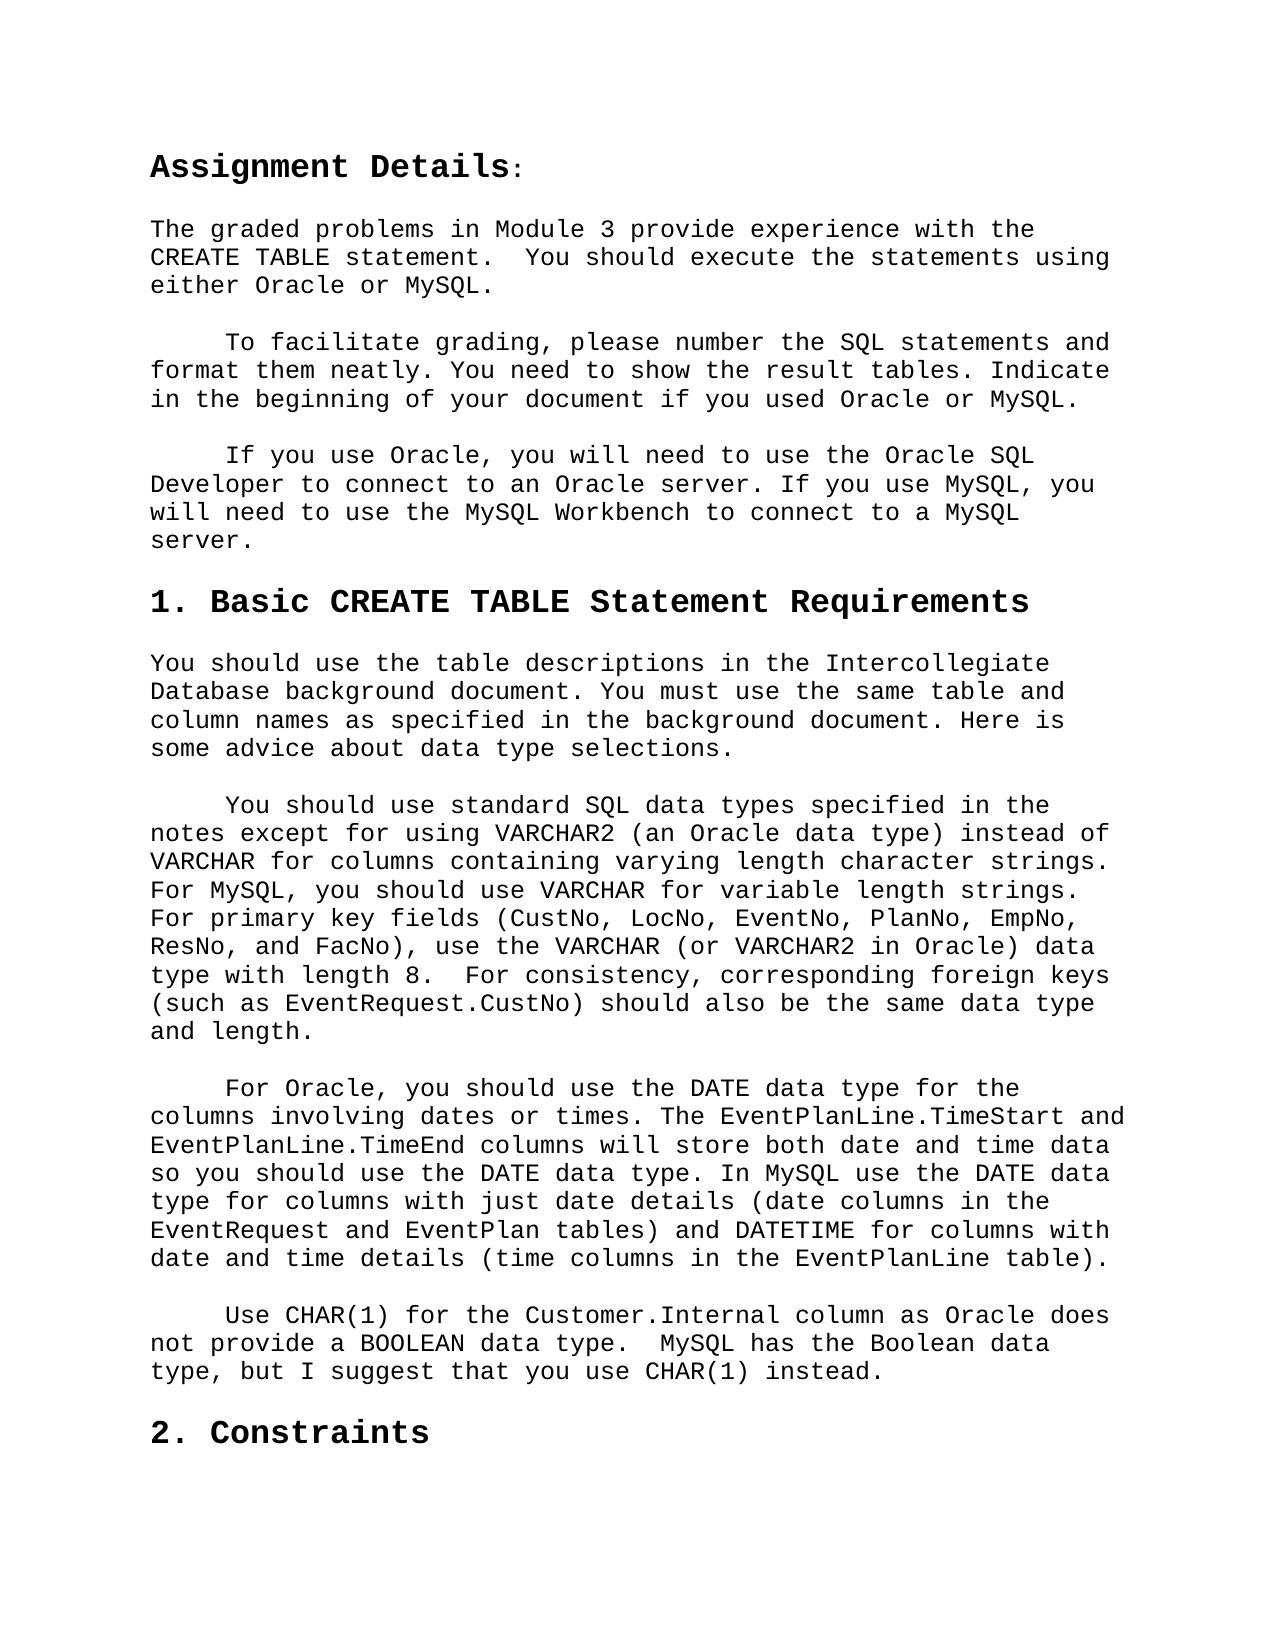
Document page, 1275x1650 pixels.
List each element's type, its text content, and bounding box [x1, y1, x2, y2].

text For Oracle, you should use the DATE data type for the columns involving dates or times. The EventPlanLine.TimeStart and EventPlanLine.TimeEnd columns will store both date and time data so you should use the DATE data type. In MySQL use the DATE data type for columns with just date details (date columns in the EventRequest and EventPlan tables) and DATETIME for columns with date and time details (time columns in the EventPlanLine table). [150, 1076, 1125, 1274]
text The graded problems in Module 3 provide experience with the CREATE TABLE statement. You should execute the statements using either Oracle or MySQL. [150, 216, 1125, 301]
text To facilitate grading, please number the SQL statements and format them neatly. You need to show the result tables. Indicate in the beginning of your document if you used Oracle or MySQL. [150, 329, 1125, 414]
text For primary key fields (CustNo, LocNo, EventNo, PlanNo, EmpNo, ResNo, and FacNo), use the VARCHAR (or VARCHAR2 in Oracle) data type with length 8. For consistency, corresponding foreign keys (such as EventRequest.CustNo) should also be the same data type and length. [150, 906, 1125, 1047]
text 2. Constraints [150, 1416, 1125, 1453]
text If you use Oracle, you will need to use the Oracle SQL Developer to connect to an Oracle server. If you use MySQL, you will need to use the MySQL Workbench to connect to a MySQL server. [150, 443, 1125, 556]
text 1. Basic CREATE TABLE Statement Requirements [150, 584, 1125, 622]
text Assignment Details: [150, 150, 1125, 188]
text You should use the table descriptions in the Intercollegiate Database background document. You must use the same table and column names as specified in the background document. Here is some advice about data type selections. [150, 651, 1125, 764]
text Use CHAR(1) for the Customer.Internal column as Oracle does not provide a BOOLEAN data type. MySQL has the Boolean data type, but I suggest that you use CHAR(1) instead. [150, 1302, 1125, 1387]
text You should use standard SQL data types specified in the notes except for using VARCHAR2 (an Oracle data type) instead of VARCHAR for columns containing varying length character strings. For MySQL, you should use VARCHAR for variable length strings. [150, 792, 1125, 906]
